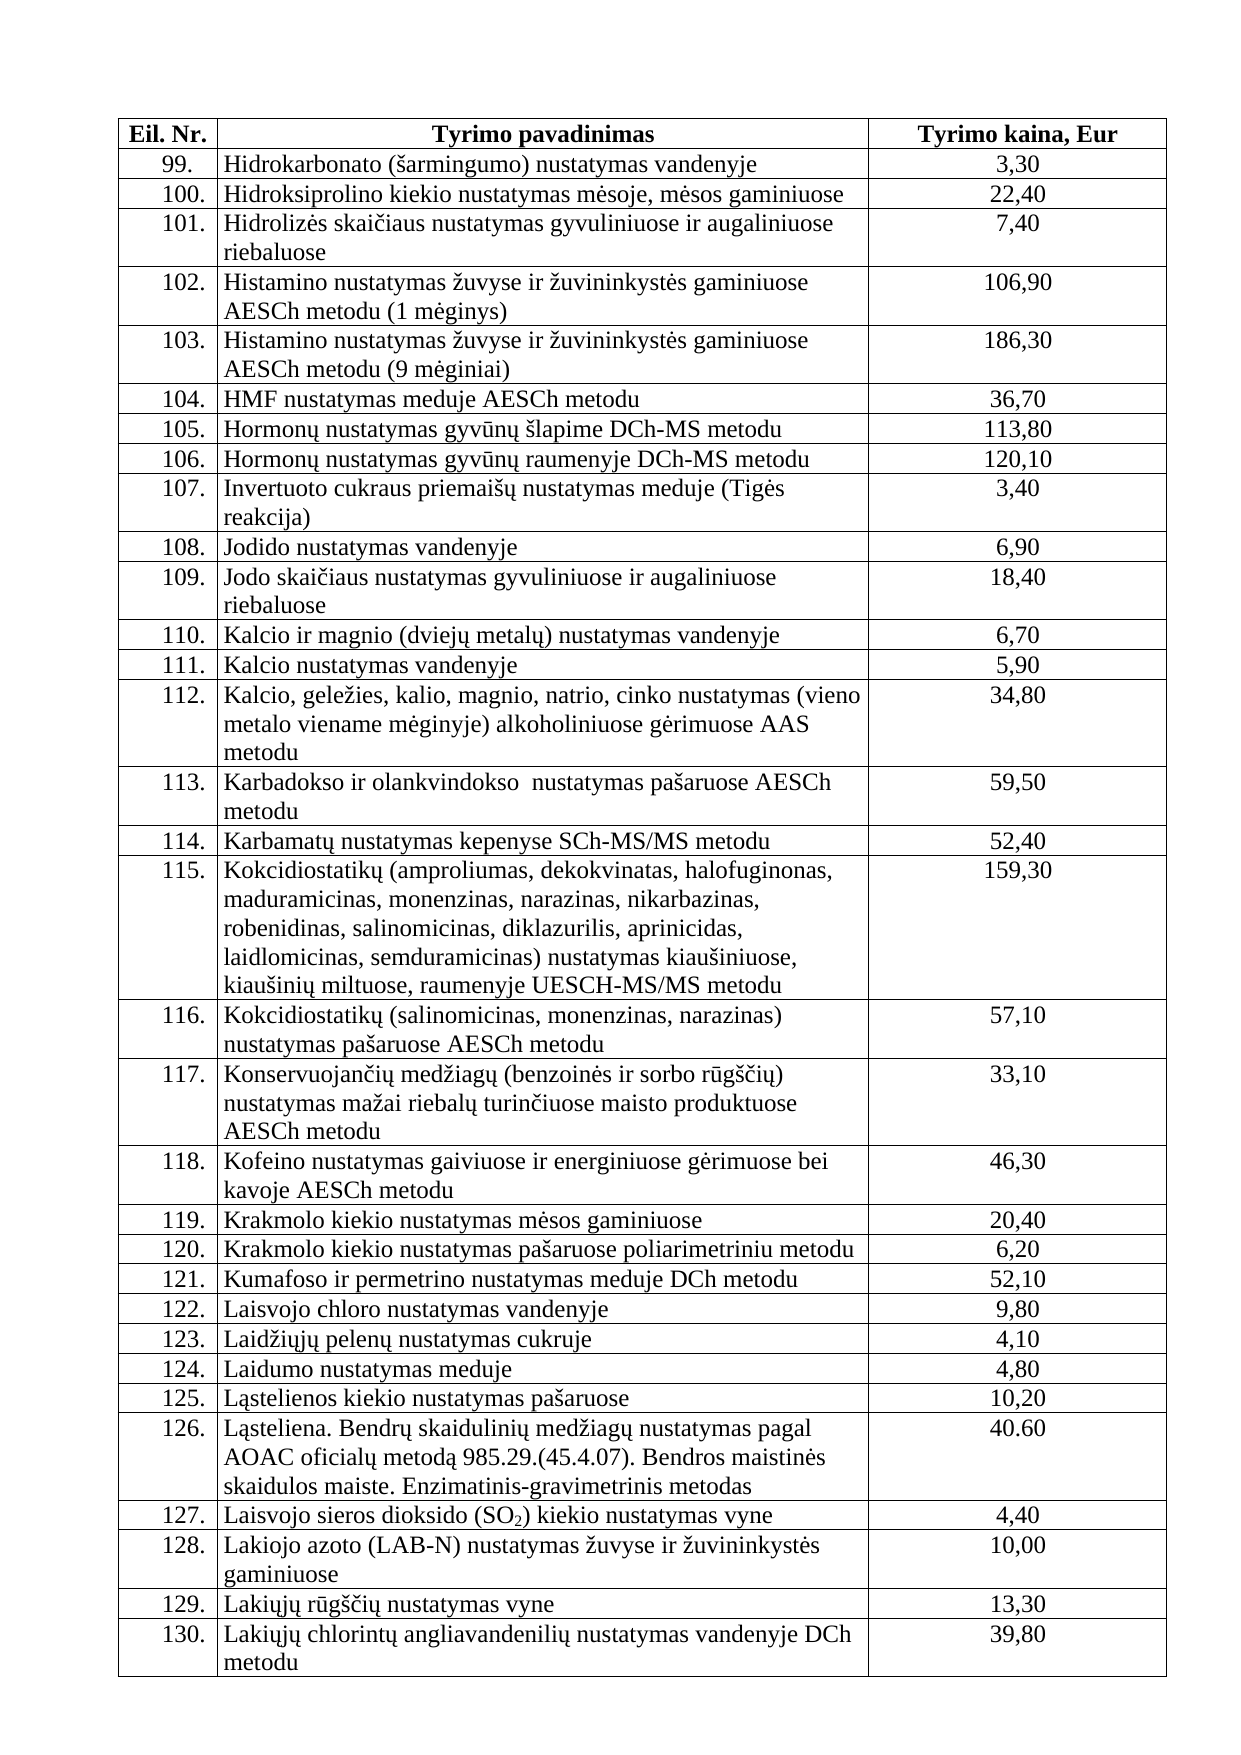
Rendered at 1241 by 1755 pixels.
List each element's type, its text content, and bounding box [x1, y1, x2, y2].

table_cell Lakiųjų rūgščių nustatymas vyne [218, 1589, 868, 1618]
table_cell 6,70 [869, 620, 1166, 649]
table_cell Lakiųjų chlorintų angliavandenilių nustatymas vandenyje DCh metodu [218, 1619, 868, 1676]
table_cell 4,40 [869, 1501, 1166, 1529]
table_cell 124. [119, 1354, 217, 1382]
table_cell 7,40 [869, 209, 1166, 266]
table_cell 122. [119, 1294, 217, 1323]
table_cell 126. [119, 1413, 217, 1499]
table_cell Kalcio ir magnio (dviejų metalų) nustatymas vandenyje [218, 620, 868, 649]
table_cell 52,10 [869, 1264, 1166, 1293]
table_cell 123. [119, 1324, 217, 1353]
table_cell Histamino nustatymas žuvyse ir žuvininkystės gaminiuose AESCh metodu (1 mėginys) [218, 267, 868, 324]
table_cell Laidžiųjų pelenų nustatymas cukruje [218, 1324, 868, 1353]
table_cell 39,80 [869, 1619, 1166, 1676]
table_cell Laisvojo sieros dioksido (SO2) kiekio nustatymas vyne [218, 1501, 868, 1529]
table_cell Kokcidiostatikų (amproliumas, dekokvinatas, halofuginonas, maduramicinas, monenzinas, narazinas, nikarbazinas, robenidinas, salinomicinas, diklazurilis, aprinicidas, laidlomicinas, semduramicinas) nustatymas kiaušiniuose, kiaušinių miltuose, raumenyje UESCH-MS/MS metodu [218, 856, 868, 999]
table_cell Hormonų nustatymas gyvūnų šlapime DCh-MS metodu [218, 414, 868, 443]
table_cell Ląsteliena. Bendrų skaidulinių medžiagų nustatymas pagal AOAC oficialų metodą 985.29.(45.4.07). Bendros maistinės skaidulos maiste. Enzimatinis-gravimetrinis metodas [218, 1413, 868, 1499]
table_header Tyrimo kaina, Eur [869, 119, 1166, 148]
table_cell 109. [119, 562, 217, 619]
table_cell 128. [119, 1530, 217, 1588]
table_cell 120,10 [869, 444, 1166, 472]
table_cell 130. [119, 1619, 217, 1676]
table_cell 121. [119, 1264, 217, 1293]
table_cell 33,10 [869, 1059, 1166, 1145]
table_cell 100. [119, 179, 217, 207]
table_cell 117. [119, 1059, 217, 1145]
table_cell 119. [119, 1205, 217, 1233]
table_cell 40.60 [869, 1413, 1166, 1499]
table_cell 112. [119, 680, 217, 766]
table_cell Konservuojančių medžiagų (benzoinės ir sorbo rūgščių) nustatymas mažai riebalų turinčiuose maisto produktuose AESCh metodu [218, 1059, 868, 1145]
table_cell Hidrokarbonato (šarmingumo) nustatymas vandenyje [218, 149, 868, 178]
table_cell 159,30 [869, 856, 1166, 999]
table_cell 116. [119, 1000, 217, 1058]
table_cell 9,80 [869, 1294, 1166, 1323]
table_cell 186,30 [869, 326, 1166, 383]
table_cell 106. [119, 444, 217, 472]
table_cell Histamino nustatymas žuvyse ir žuvininkystės gaminiuose AESCh metodu (9 mėginiai) [218, 326, 868, 383]
table_cell 103. [119, 326, 217, 383]
table_cell 107. [119, 474, 217, 531]
table_cell 101. [119, 209, 217, 266]
table_cell 18,40 [869, 562, 1166, 619]
table_cell Kokcidiostatikų (salinomicinas, monenzinas, narazinas) nustatymas pašaruose AESCh metodu [218, 1000, 868, 1058]
table_cell Invertuoto cukraus priemaišų nustatymas meduje (Tigės reakcija) [218, 474, 868, 531]
table_cell 4,10 [869, 1324, 1166, 1353]
table_cell Karbamatų nustatymas kepenyse SCh-MS/MS metodu [218, 826, 868, 854]
table_cell Jodo skaičiaus nustatymas gyvuliniuose ir augaliniuose riebaluose [218, 562, 868, 619]
table_cell Lakiojo azoto (LAB-N) nustatymas žuvyse ir žuvininkystės gaminiuose [218, 1530, 868, 1588]
table_cell Krakmolo kiekio nustatymas pašaruose poliarimetriniu metodu [218, 1235, 868, 1263]
table_header Tyrimo pavadinimas [218, 119, 868, 148]
table_cell 129. [119, 1589, 217, 1618]
table_cell 36,70 [869, 384, 1166, 413]
table_cell Kalcio, geležies, kalio, magnio, natrio, cinko nustatymas (vieno metalo viename mėginyje) alkoholiniuose gėrimuose AAS metodu [218, 680, 868, 766]
table_cell 6,90 [869, 532, 1166, 561]
table_cell 6,20 [869, 1235, 1166, 1263]
table_cell 118. [119, 1146, 217, 1204]
table_cell Karbadokso ir olankvindokso nustatymas pašaruose AESCh metodu [218, 767, 868, 825]
table_cell Jodido nustatymas vandenyje [218, 532, 868, 561]
table_cell 104. [119, 384, 217, 413]
table_cell 13,30 [869, 1589, 1166, 1618]
table_cell 111. [119, 650, 217, 679]
table_cell 102. [119, 267, 217, 324]
table_cell 4,80 [869, 1354, 1166, 1382]
table_cell 57,10 [869, 1000, 1166, 1058]
table_cell Hormonų nustatymas gyvūnų raumenyje DCh-MS metodu [218, 444, 868, 472]
table_cell HMF nustatymas meduje AESCh metodu [218, 384, 868, 413]
table_cell 10,20 [869, 1384, 1166, 1412]
table_cell 52,40 [869, 826, 1166, 854]
table_cell 99. [119, 149, 217, 178]
table_cell 46,30 [869, 1146, 1166, 1204]
table_cell 120. [119, 1235, 217, 1263]
table_cell 3,30 [869, 149, 1166, 178]
table_cell Laidumo nustatymas meduje [218, 1354, 868, 1382]
table_cell Kofeino nustatymas gaiviuose ir energiniuose gėrimuose bei kavoje AESCh metodu [218, 1146, 868, 1204]
table_cell 3,40 [869, 474, 1166, 531]
table_cell 106,90 [869, 267, 1166, 324]
table_cell 108. [119, 532, 217, 561]
table_cell 59,50 [869, 767, 1166, 825]
table_cell 114. [119, 826, 217, 854]
table_cell Laisvojo chloro nustatymas vandenyje [218, 1294, 868, 1323]
table_cell Kumafoso ir permetrino nustatymas meduje DCh metodu [218, 1264, 868, 1293]
table_cell 115. [119, 856, 217, 999]
table_cell 34,80 [869, 680, 1166, 766]
table_cell Ląstelienos kiekio nustatymas pašaruose [218, 1384, 868, 1412]
table_cell 125. [119, 1384, 217, 1412]
table_cell Hidrolizės skaičiaus nustatymas gyvuliniuose ir augaliniuose riebaluose [218, 209, 868, 266]
table_cell 113,80 [869, 414, 1166, 443]
table_cell Hidroksiprolino kiekio nustatymas mėsoje, mėsos gaminiuose [218, 179, 868, 207]
table_cell 20,40 [869, 1205, 1166, 1233]
table_header Eil. Nr. [119, 119, 217, 148]
table_cell 113. [119, 767, 217, 825]
table_cell 105. [119, 414, 217, 443]
table_cell 22,40 [869, 179, 1166, 207]
table_cell 5,90 [869, 650, 1166, 679]
table_cell 110. [119, 620, 217, 649]
table_cell 10,00 [869, 1530, 1166, 1588]
table_cell 127. [119, 1501, 217, 1529]
table_cell Krakmolo kiekio nustatymas mėsos gaminiuose [218, 1205, 868, 1233]
table_cell Kalcio nustatymas vandenyje [218, 650, 868, 679]
